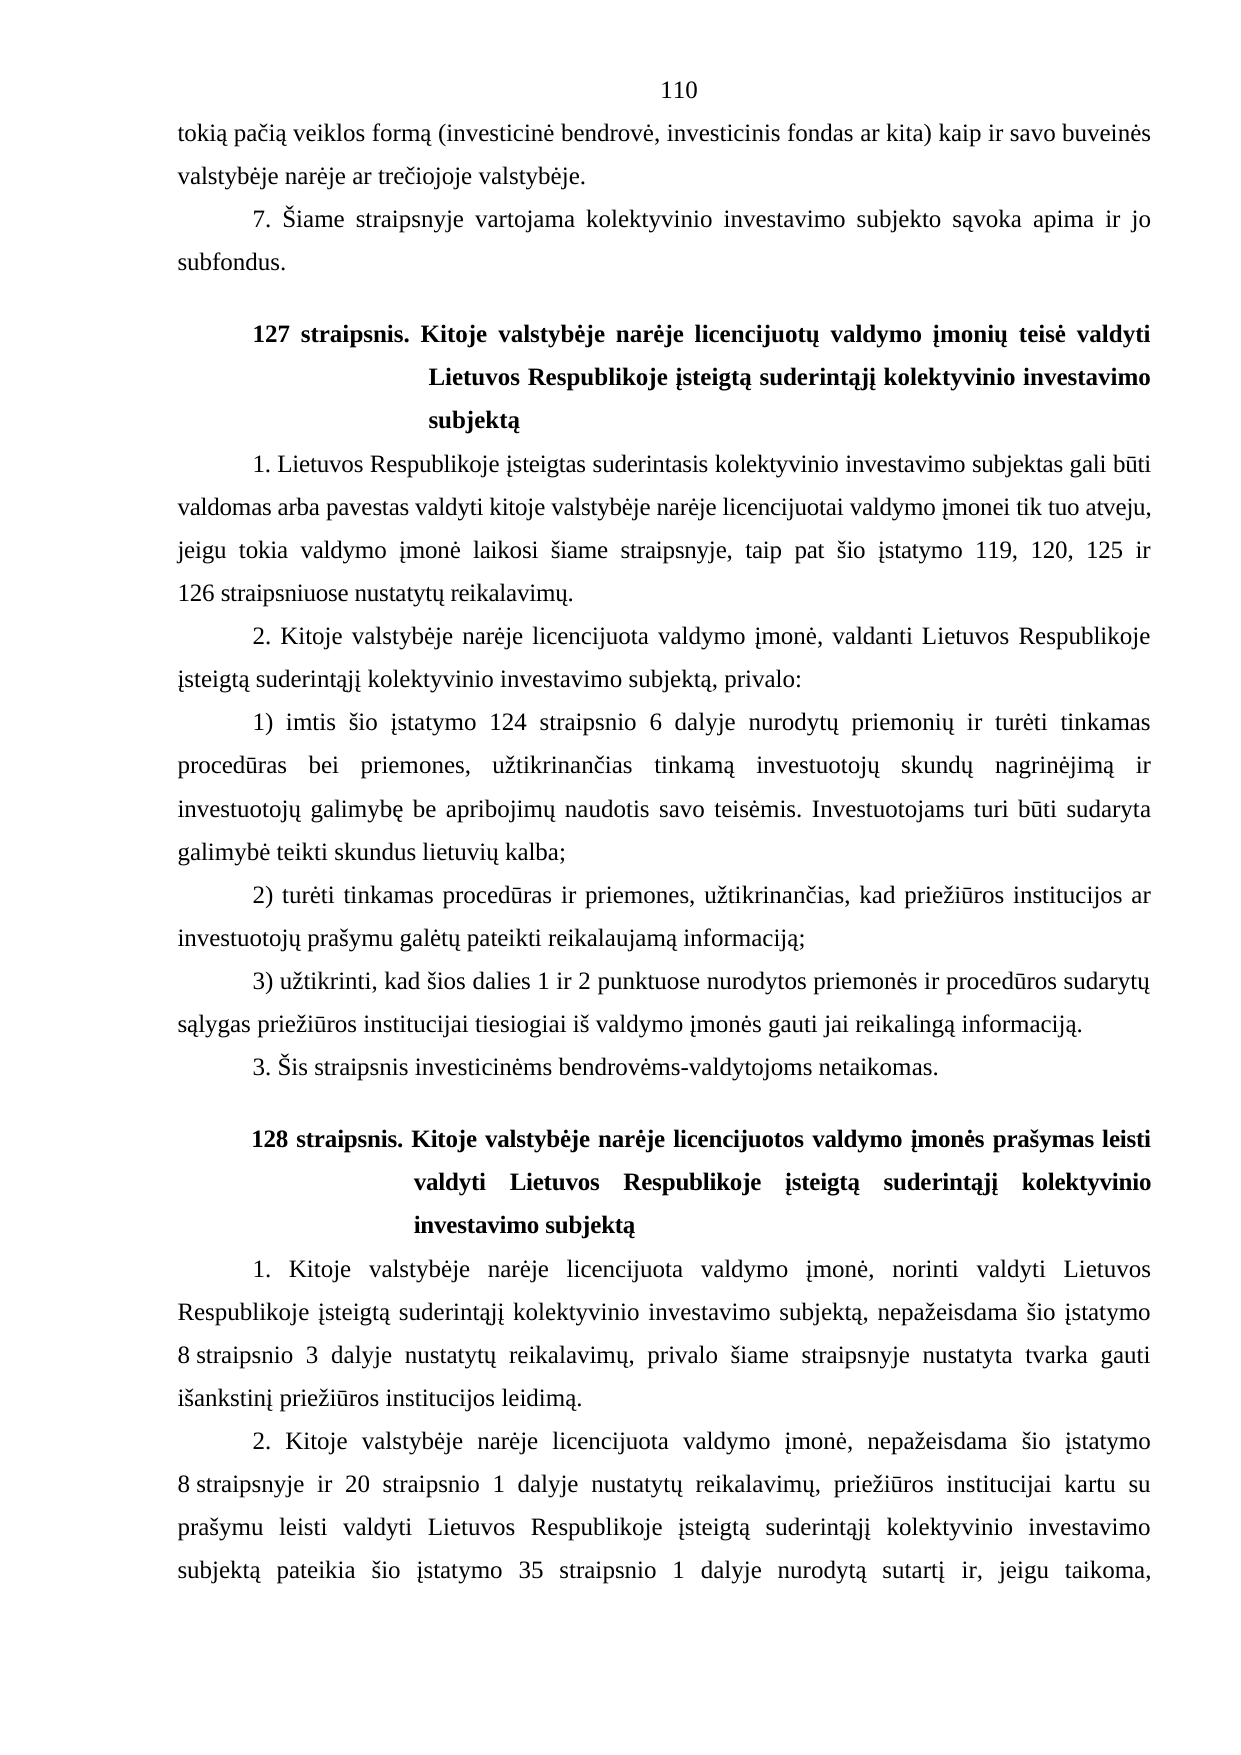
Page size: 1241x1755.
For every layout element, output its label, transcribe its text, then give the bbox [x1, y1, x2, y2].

text tokią pačią veiklos formą (investicinė bendrovė, investicinis fondas ar kita) kaip ir savo buveinės valstybėje narėje ar trečiojoje valstybėje. [177, 118, 1152, 190]
text 3) užtikrinti, kad šios dalies 1 ir 2 punktuose nurodytos priemonės ir procedūros sudarytų sąlygas priežiūros institucijai tiesiogiai iš valdymo įmonės gauti jai reikalingą informaciją. [177, 966, 1152, 1038]
text 1. Kitoje valstybėje narėje licencijuota valdymo įmonė, norinti valdyti Lietuvos Respublikoje įsteigtą suderintąjį kolektyvinio investavimo subjektą, nepažeisdama šio įstatymo 8 straipsnio 3 dalyje nustatytų reikalavimų, privalo šiame straipsnyje nustatyta tvarka gauti išankstinį priežiūros institucijos leidimą. [177, 1254, 1152, 1412]
text 127 straipsnis. Kitoje valstybėje narėje licencijuotų valdymo įmonių teisė valdyti Lietuvos Respublikoje įsteigtą suderintąjį kolektyvinio investavimo subjektą [252, 319, 1152, 434]
text 1) imtis šio įstatymo 124 straipsnio 6 dalyje nurodytų priemonių ir turėti tinkamas procedūras bei priemones, užtikrinančias tinkamą investuotojų skundų nagrinėjimą ir investuotojų galimybę be apribojimų naudotis savo teisėmis. Investuotojams turi būti sudaryta galimybė teikti skundus lietuvių kalba; [177, 707, 1152, 866]
text 3. Šis straipsnis investicinėms bendrovėms-valdytojoms netaikomas. [177, 1052, 1152, 1081]
text 1. Lietuvos Respublikoje įsteigtas suderintasis kolektyvinio investavimo subjektas gali būti valdomas arba pavestas valdyti kitoje valstybėje narėje licencijuotai valdymo įmonei tik tuo atveju, jeigu tokia valdymo įmonė laikosi šiame straipsnyje, taip pat šio įstatymo 119, 120, 125 ir 126 straipsniuose nustatytų reikalavimų. [177, 449, 1152, 607]
text 2. Kitoje valstybėje narėje licencijuota valdymo įmonė, valdanti Lietuvos Respublikoje įsteigtą suderintąjį kolektyvinio investavimo subjektą, privalo: [177, 621, 1152, 693]
text 2. Kitoje valstybėje narėje licencijuota valdymo įmonė, nepažeisdama šio įstatymo 8 straipsnyje ir 20 straipsnio 1 dalyje nustatytų reikalavimų, priežiūros institucijai kartu su prašymu leisti valdyti Lietuvos Respublikoje įsteigtą suderintąjį kolektyvinio investavimo subjektą pateikia šio įstatymo 35 straipsnio 1 dalyje nurodytą sutartį ir, jeigu taikoma, [177, 1426, 1152, 1584]
text 7. Šiame straipsnyje vartojama kolektyvinio investavimo subjekto sąvoka apima ir jo subfondus. [177, 204, 1152, 276]
text 128 straipsnis. Kitoje valstybėje narėje licencijuotos valdymo įmonės prašymas leisti valdyti Lietuvos Respublikoje įsteigtą suderintąjį kolektyvinio investavimo subjektą [251, 1124, 1152, 1239]
text 2) turėti tinkamas procedūras ir priemones, užtikrinančias, kad priežiūros institucijos ar investuotojų prašymu galėtų pateikti reikalaujamą informaciją; [177, 880, 1152, 952]
